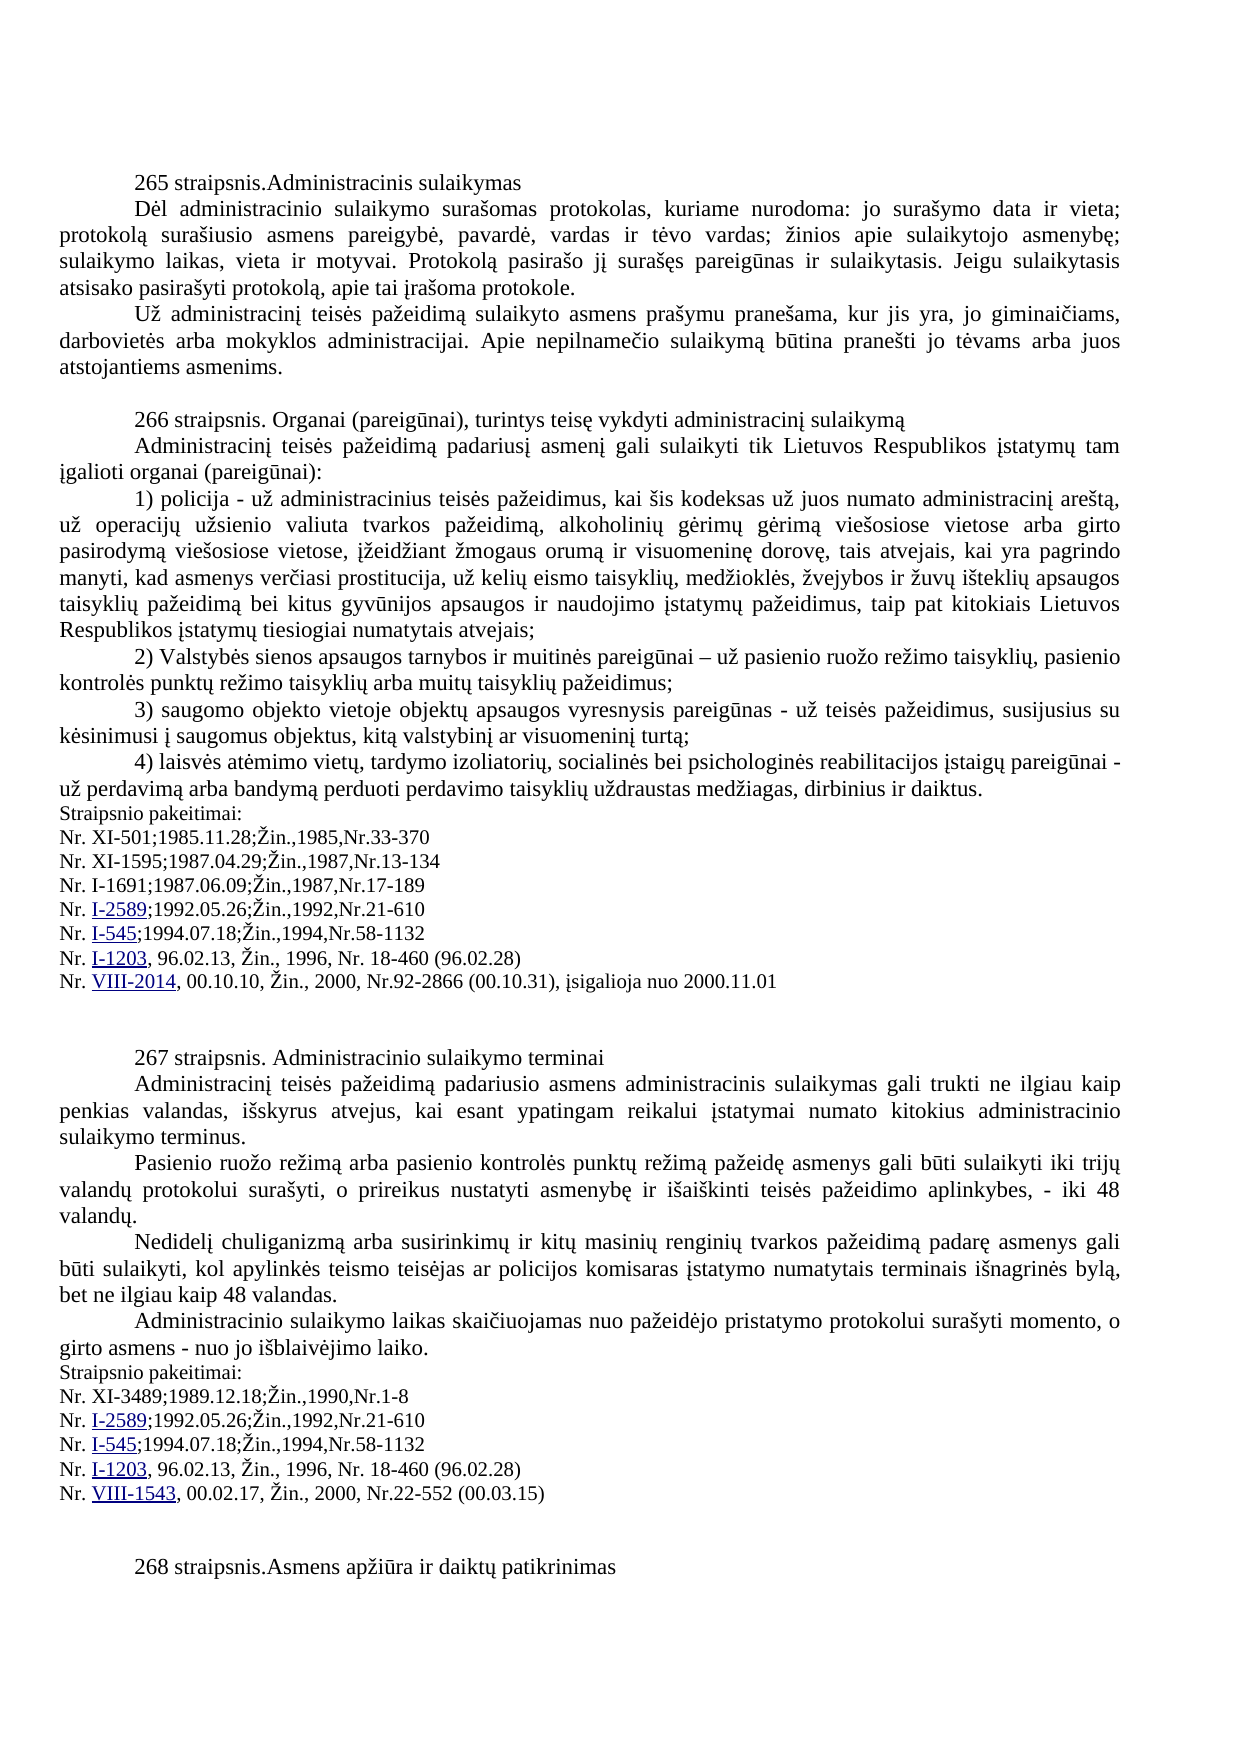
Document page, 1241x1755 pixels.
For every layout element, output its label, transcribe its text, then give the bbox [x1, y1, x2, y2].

text Už administracinį teisės pažeidimą sulaikyto asmens prašymu pranešama, kur jis yra, jo giminaičiams, darbovietės arba mokyklos administracijai. Apie nepilnamečio sulaikymą būtina pranešti jo tėvams arba juos atstojantiems asmenims. [59, 300, 1122, 379]
text Administracinį teisės pažeidimą padariusio asmens administracinis sulaikymas gali trukti ne ilgiau kaip penkias valandas, išskyrus atvejus, kai esant ypatingam reikalui įstatymai numato kitokius administracinio sulaikymo terminus. [59, 1070, 1122, 1149]
text Straipsnio pakeitimai: [59, 801, 1122, 825]
text Nr. I-545;1994.07.18;Žin.,1994,Nr.58-1132 [59, 1432, 1122, 1456]
text Nr. I-2589;1992.05.26;Žin.,1992,Nr.21-610 [59, 897, 1122, 921]
text Pasienio ruožo režimą arba pasienio kontrolės punktų režimą pažeidę asmenys gali būti sulaikyti iki trijų valandų protokolui surašyti, o prireikus nustatyti asmenybę ir išaiškinti teisės pažeidimo aplinkybes, - iki 48 valandų. [59, 1149, 1122, 1228]
text 1) policija - už administracinius teisės pažeidimus, kai šis kodeksas už juos numato administracinį areštą, už operacijų užsienio valiuta tvarkos pažeidimą, alkoholinių gėrimų gėrimą viešosiose vietose arba girto pasirodymą viešosiose vietose, įžeidžiant žmogaus orumą ir visuomeninę dorovę, tais atvejais, kai yra pagrindo manyti, kad asmenys verčiasi prostitucija, už kelių eismo taisyklių, medžioklės, žvejybos ir žuvų išteklių apsaugos taisyklių pažeidimą bei kitus gyvūnijos apsaugos ir naudojimo įstatymų pažeidimus, taip pat kitokiais Lietuvos Respublikos įstatymų tiesiogiai numatytais atvejais; [59, 485, 1122, 643]
text Nr. I-545;1994.07.18;Žin.,1994,Nr.58-1132 [59, 921, 1122, 945]
text Dėl administracinio sulaikymo surašomas protokolas, kuriame nurodoma: jo surašymo data ir vieta; protokolą surašiusio asmens pareigybė, pavardė, vardas ir tėvo vardas; žinios apie sulaikytojo asmenybę; sulaikymo laikas, vieta ir motyvai. Protokolą pasirašo jį surašęs pareigūnas ir sulaikytasis. Jeigu sulaikytasis atsisako pasirašyti protokolą, apie tai įrašoma protokole. [59, 195, 1122, 300]
text Nr. XI-3489;1989.12.18;Žin.,1990,Nr.1-8 [59, 1384, 1122, 1408]
text Nr. XI-1595;1987.04.29;Žin.,1987,Nr.13-134 [59, 849, 1122, 873]
text Administracinio sulaikymo laikas skaičiuojamas nuo pažeidėjo pristatymo protokolui surašyti momento, o girto asmens - nuo jo išblaivėjimo laiko. [59, 1307, 1122, 1360]
text 4) laisvės atėmimo vietų, tardymo izoliatorių, socialinės bei psichologinės reabilitacijos įstaigų pareigūnai - už perdavimą arba bandymą perduoti perdavimo taisyklių uždraustas medžiagas, dirbinius ir daiktus. [59, 748, 1122, 801]
text Nr. I-1203, 96.02.13, Žin., 1996, Nr. 18-460 (96.02.28) [59, 1456, 1122, 1481]
text 266 straipsnis. Organai (pareigūnai), turintys teisę vykdyti administracinį sulaikymą [59, 406, 1122, 432]
text 268 straipsnis.Asmens apžiūra ir daiktų patikrinimas [59, 1553, 1122, 1579]
text 265 straipsnis.Administracinis sulaikymas [59, 168, 1122, 195]
text Nr. VIII-1543, 00.02.17, Žin., 2000, Nr.22-552 (00.03.15) [59, 1481, 1122, 1504]
text Administracinį teisės pažeidimą padariusį asmenį gali sulaikyti tik Lietuvos Respublikos įstatymų tam įgalioti organai (pareigūnai): [59, 432, 1122, 485]
text Nr. XI-501;1985.11.28;Žin.,1985,Nr.33-370 [59, 825, 1122, 849]
text Nedidelį chuliganizmą arba susirinkimų ir kitų masinių renginių tvarkos pažeidimą padarę asmenys gali būti sulaikyti, kol apylinkės teismo teisėjas ar policijos komisaras įstatymo numatytais terminais išnagrinės bylą, bet ne ilgiau kaip 48 valandas. [59, 1228, 1122, 1307]
text Nr. I-1691;1987.06.09;Žin.,1987,Nr.17-189 [59, 873, 1122, 897]
text Straipsnio pakeitimai: [59, 1360, 1122, 1384]
text 3) saugomo objekto vietoje objektų apsaugos vyresnysis pareigūnas - už teisės pažeidimus, susijusius su kėsinimusi į saugomus objektus, kitą valstybinį ar visuomeninį turtą; [59, 696, 1122, 748]
text Nr. I-1203, 96.02.13, Žin., 1996, Nr. 18-460 (96.02.28) [59, 945, 1122, 969]
text Nr. I-2589;1992.05.26;Žin.,1992,Nr.21-610 [59, 1408, 1122, 1432]
text 2) Valstybės sienos apsaugos tarnybos ir muitinės pareigūnai – už pasienio ruožo režimo taisyklių, pasienio kontrolės punktų režimo taisyklių arba muitų taisyklių pažeidimus; [59, 643, 1122, 696]
text Nr. VIII-2014, 00.10.10, Žin., 2000, Nr.92-2866 (00.10.31), įsigalioja nuo 2000.11.01 [59, 969, 1122, 993]
text 267 straipsnis. Administracinio sulaikymo terminai [59, 1044, 1122, 1070]
